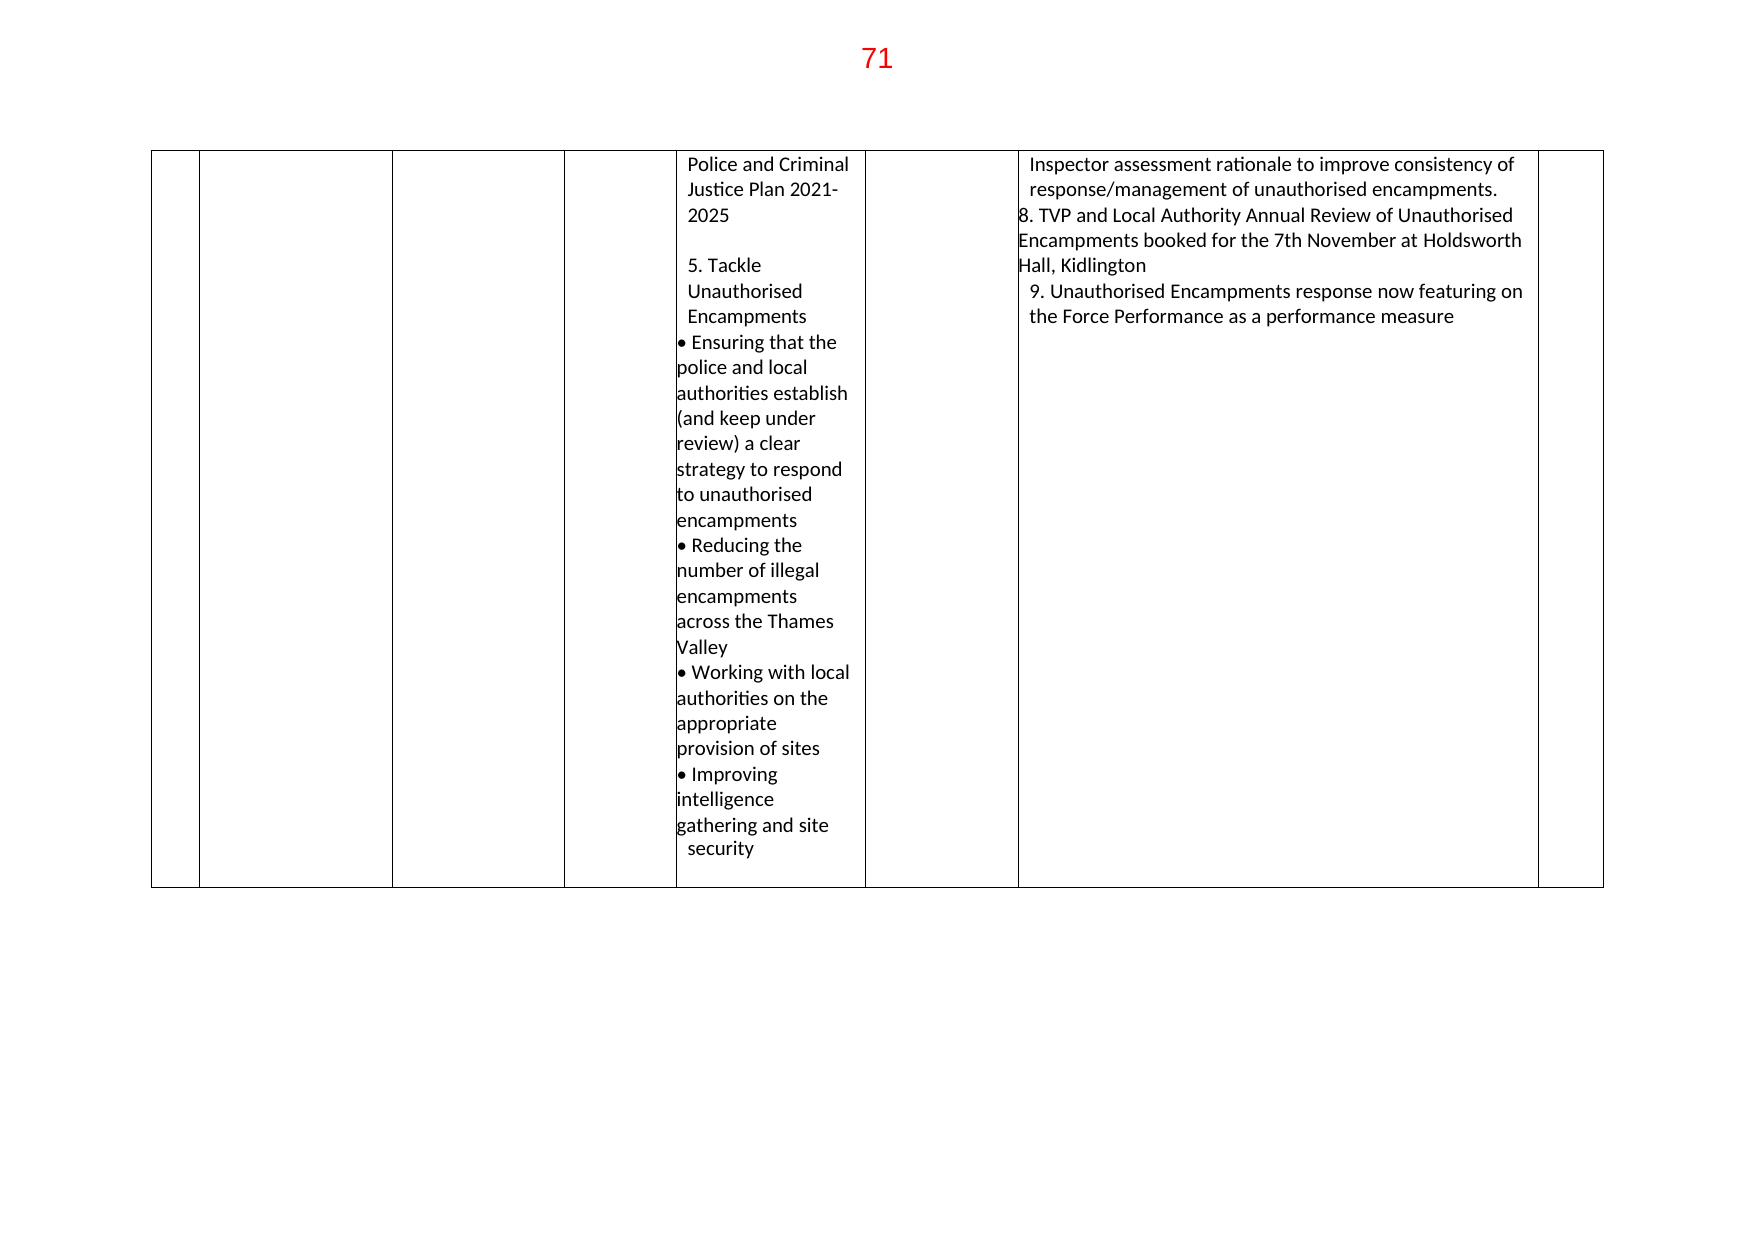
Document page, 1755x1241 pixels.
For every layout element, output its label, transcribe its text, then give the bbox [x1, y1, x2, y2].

table_header [866, 151, 1018, 887]
table_header [1539, 151, 1603, 887]
table_header [393, 151, 564, 887]
table_header Police and Criminal Justice Plan 2021- 2025 5. Tackle Unauthorised Encampments Ensuring that the police and local authorities establish (and keep under review) a clear strategy to respond to unauthorised encampments Reducing the number of illegal encampments across the Thames Valley Working with local authorities on the appropriate provision of sites Improving intelligence gathering and site security [677, 151, 865, 887]
table_header [200, 151, 392, 887]
table_header [152, 151, 199, 887]
table_header Inspector assessment rationale to improve consistency of response/management of unauthorised encampments. TVP and Local Authority Annual Review of Unauthorised Encampments booked for the 7th November at Holdsworth Hall, Kidlington Unauthorised Encampments response now featuring on the Force Performance as a performance measure [1019, 151, 1538, 887]
table_header [565, 151, 676, 887]
